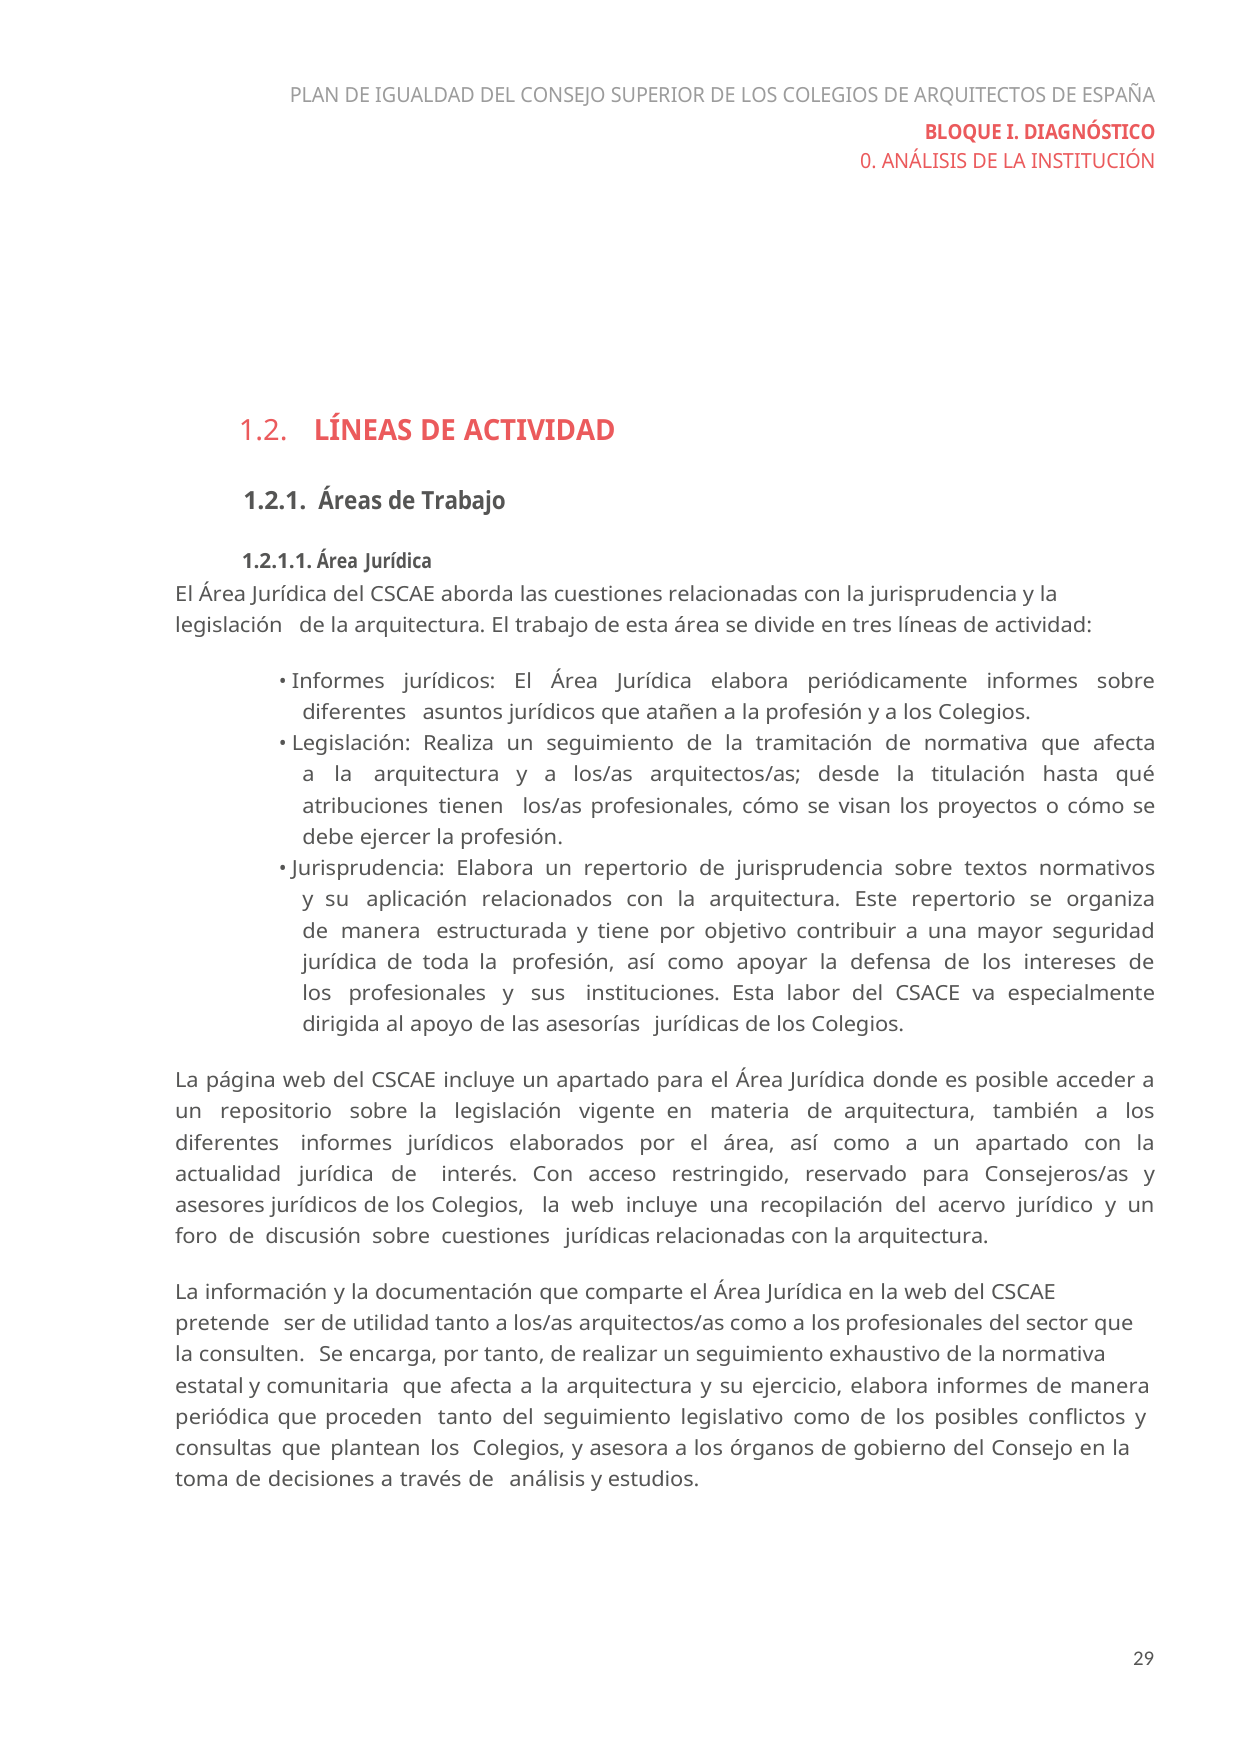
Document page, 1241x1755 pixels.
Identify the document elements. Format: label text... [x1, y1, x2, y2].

text El Área Jurídica del CSCAE aborda las cuestiones relacionadas con la jurisprudencia y la legislación de la arquitectura. El trabajo de esta área se divide en tres líneas de actividad: [175, 576, 1154, 639]
list Área Jurídica [242, 547, 1168, 573]
text La página web del CSCAE incluye un apartado para el Área Jurídica donde es posible acceder a un repositorio sobre la legislación vigente en materia de arquitectura, también a los diferentes informes jurídicos elaborados por el área, así como a un apartado con la actualidad jurídica de interés. Con acceso restringido, reservado para Consejeros/as y asesores jurídicos de los Colegios, la web incluye una recopilación del acervo jurídico y un foro de discusión sobre cuestiones jurídicas relacionadas con la arquitectura. [175, 1062, 1156, 1250]
list Jurisprudencia: Elabora un repertorio de jurisprudencia sobre textos normativos y su aplicación relacionados con la arquitectura. Este repertorio se organiza de manera estructurada y tiene por objetivo contribuir a una mayor seguridad jurídica de toda la profesión, así como apoyar la defensa de los intereses de los profesionales y sus instituciones. Esta labor del CSACE va especialmente dirigida al apoyo de las asesorías jurídicas de los Colegios. [279, 851, 1156, 1038]
list Informes jurídicos: El Área Jurídica elabora periódicamente informes sobre diferentes asuntos jurídicos que atañen a la profesión y a los Colegios. [279, 663, 1156, 726]
text La información y la documentación que comparte el Área Jurídica en la web del CSCAE pretende ser de utilidad tanto a los/as arquitectos/as como a los profesionales del sector que la consulten. Se encarga, por tanto, de realizar un seguimiento exhaustivo de la normativa estatal y comunitaria que afecta a la arquitectura y su ejercicio, elabora informes de manera periódica que proceden tanto del seguimiento legislativo como de los posibles conﬂictos y consultas que plantean los Colegios, y asesora a los órganos de gobierno del Consejo en la toma de decisiones a través de análisis y estudios. [175, 1274, 1150, 1493]
list Áreas de Trabajo [243, 482, 1168, 516]
list Legislación: Realiza un seguimiento de la tramitación de normativa que afecta a la arquitectura y a los/as arquitectos/as; desde la titulación hasta qué atribuciones tienen los/as profesionales, cómo se visan los proyectos o cómo se debe ejercer la profesión. [279, 726, 1156, 851]
list LÍNEAS DE ACTIVIDAD [239, 409, 1168, 449]
